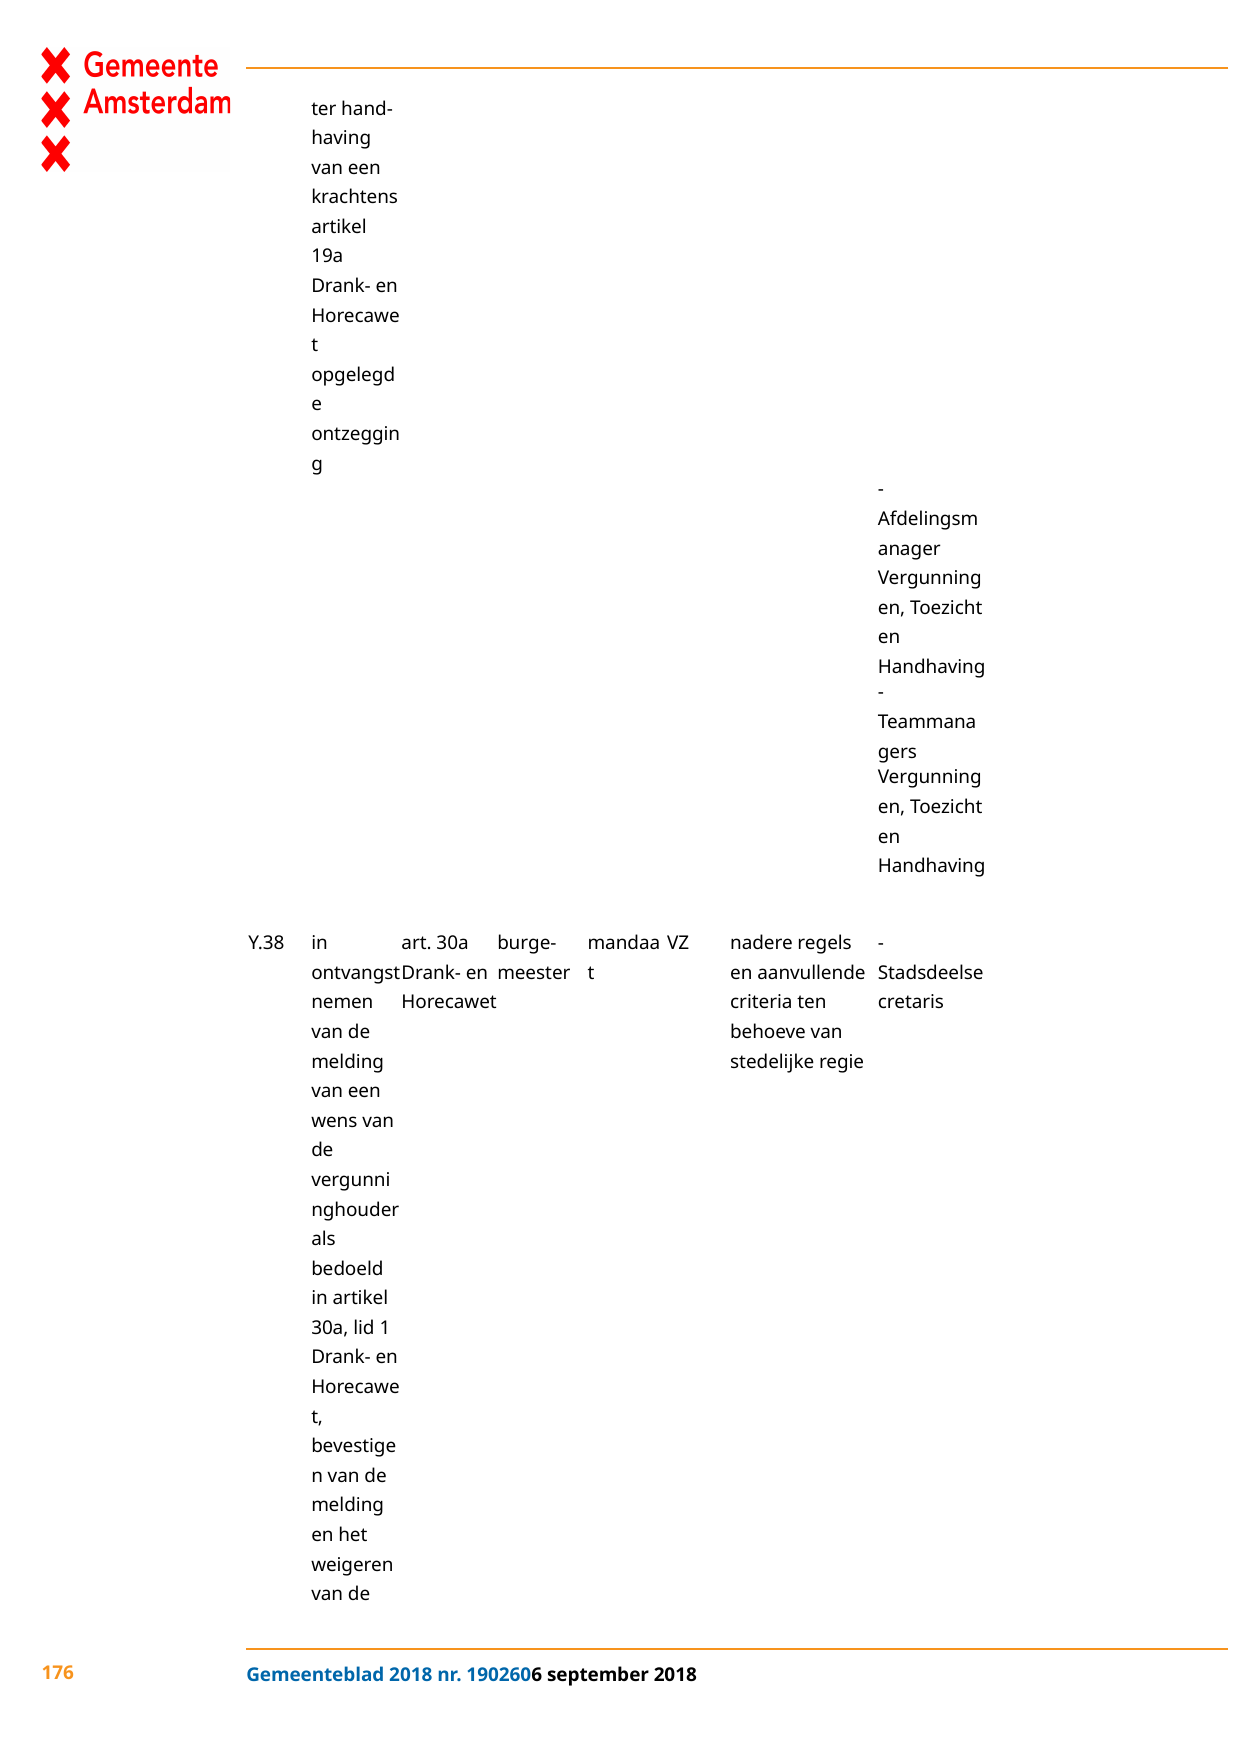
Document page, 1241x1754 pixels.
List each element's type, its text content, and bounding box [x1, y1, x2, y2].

table_cell [667, 904, 730, 929]
table_cell [311, 679, 401, 764]
table_cell [730, 878, 878, 904]
table_cell [248, 476, 311, 679]
table_cell - Afdelingsmanager Vergunningen, Toezicht en Handhaving [878, 476, 987, 679]
table_cell Vergunningen, Toezicht en Handhaving [878, 764, 987, 878]
table_cell [1069, 878, 1152, 904]
table_cell [248, 679, 311, 764]
table_cell [878, 95, 987, 476]
table_cell [401, 764, 497, 878]
table_cell [311, 476, 401, 679]
table_cell [987, 476, 1069, 679]
table_cell [1069, 95, 1152, 476]
table_cell [1069, 476, 1152, 679]
table_cell [878, 878, 987, 904]
table_cell in ontvangst nemen van de melding van een wens van de vergunninghouder als bedoeld in artikel 30a, lid 1 Drank- en Horecawet, bevestigen van de melding en het weigeren van de [311, 930, 401, 1606]
table_cell [730, 679, 878, 764]
table_cell [401, 679, 497, 764]
table_cell - Stadsdeelsecretaris [878, 930, 987, 1606]
table_cell [987, 95, 1069, 476]
table_cell [730, 95, 878, 476]
picture [41, 47, 231, 172]
table_cell [987, 679, 1069, 764]
table_cell Y.38 [248, 930, 311, 1606]
table_cell [497, 476, 587, 679]
table_cell VZ [667, 930, 730, 1606]
table_cell [878, 904, 987, 929]
table_cell [730, 476, 878, 679]
table_cell [588, 904, 667, 929]
table_cell [588, 878, 667, 904]
table_cell [401, 904, 497, 929]
table_cell [497, 878, 587, 904]
table_cell art. 30a Drank- en Horecawet [401, 930, 497, 1606]
table_cell [730, 904, 878, 929]
table_cell [588, 764, 667, 878]
table_cell [311, 878, 401, 904]
table_cell [248, 764, 311, 878]
table_cell [987, 904, 1069, 929]
table_cell [987, 764, 1069, 878]
table_cell [248, 878, 311, 904]
table_cell [987, 878, 1069, 904]
table_cell nadere regels en aanvullende criteria ten behoeve van stedelijke regie [730, 930, 878, 1606]
table_cell [667, 95, 730, 476]
table_cell [311, 764, 401, 878]
table_cell [667, 878, 730, 904]
table_cell [1069, 679, 1152, 764]
table_cell - Teammanagers [878, 679, 987, 764]
table_cell [588, 679, 667, 764]
table_cell [401, 878, 497, 904]
table_cell [667, 476, 730, 679]
table_cell mandaat [588, 930, 667, 1606]
table_cell [401, 95, 497, 476]
table_cell [497, 764, 587, 878]
table_cell [497, 95, 587, 476]
table_cell [730, 764, 878, 878]
table_cell [1069, 930, 1152, 1606]
table_cell [1069, 764, 1152, 878]
table_cell [497, 679, 587, 764]
table_cell burge-meester [497, 930, 587, 1606]
table_cell [497, 904, 587, 929]
table_cell [401, 476, 497, 679]
table_cell [248, 904, 311, 929]
table_cell [667, 679, 730, 764]
table_cell [987, 930, 1069, 1606]
table_cell [311, 904, 401, 929]
table_cell [667, 764, 730, 878]
table_cell [588, 95, 667, 476]
table_cell [248, 95, 311, 476]
table_cell [588, 476, 667, 679]
table_cell ter hand-having van een krachtens artikel 19a Drank- en Horecawet opgelegde ontzegging [311, 95, 401, 476]
table_cell [1069, 904, 1152, 929]
